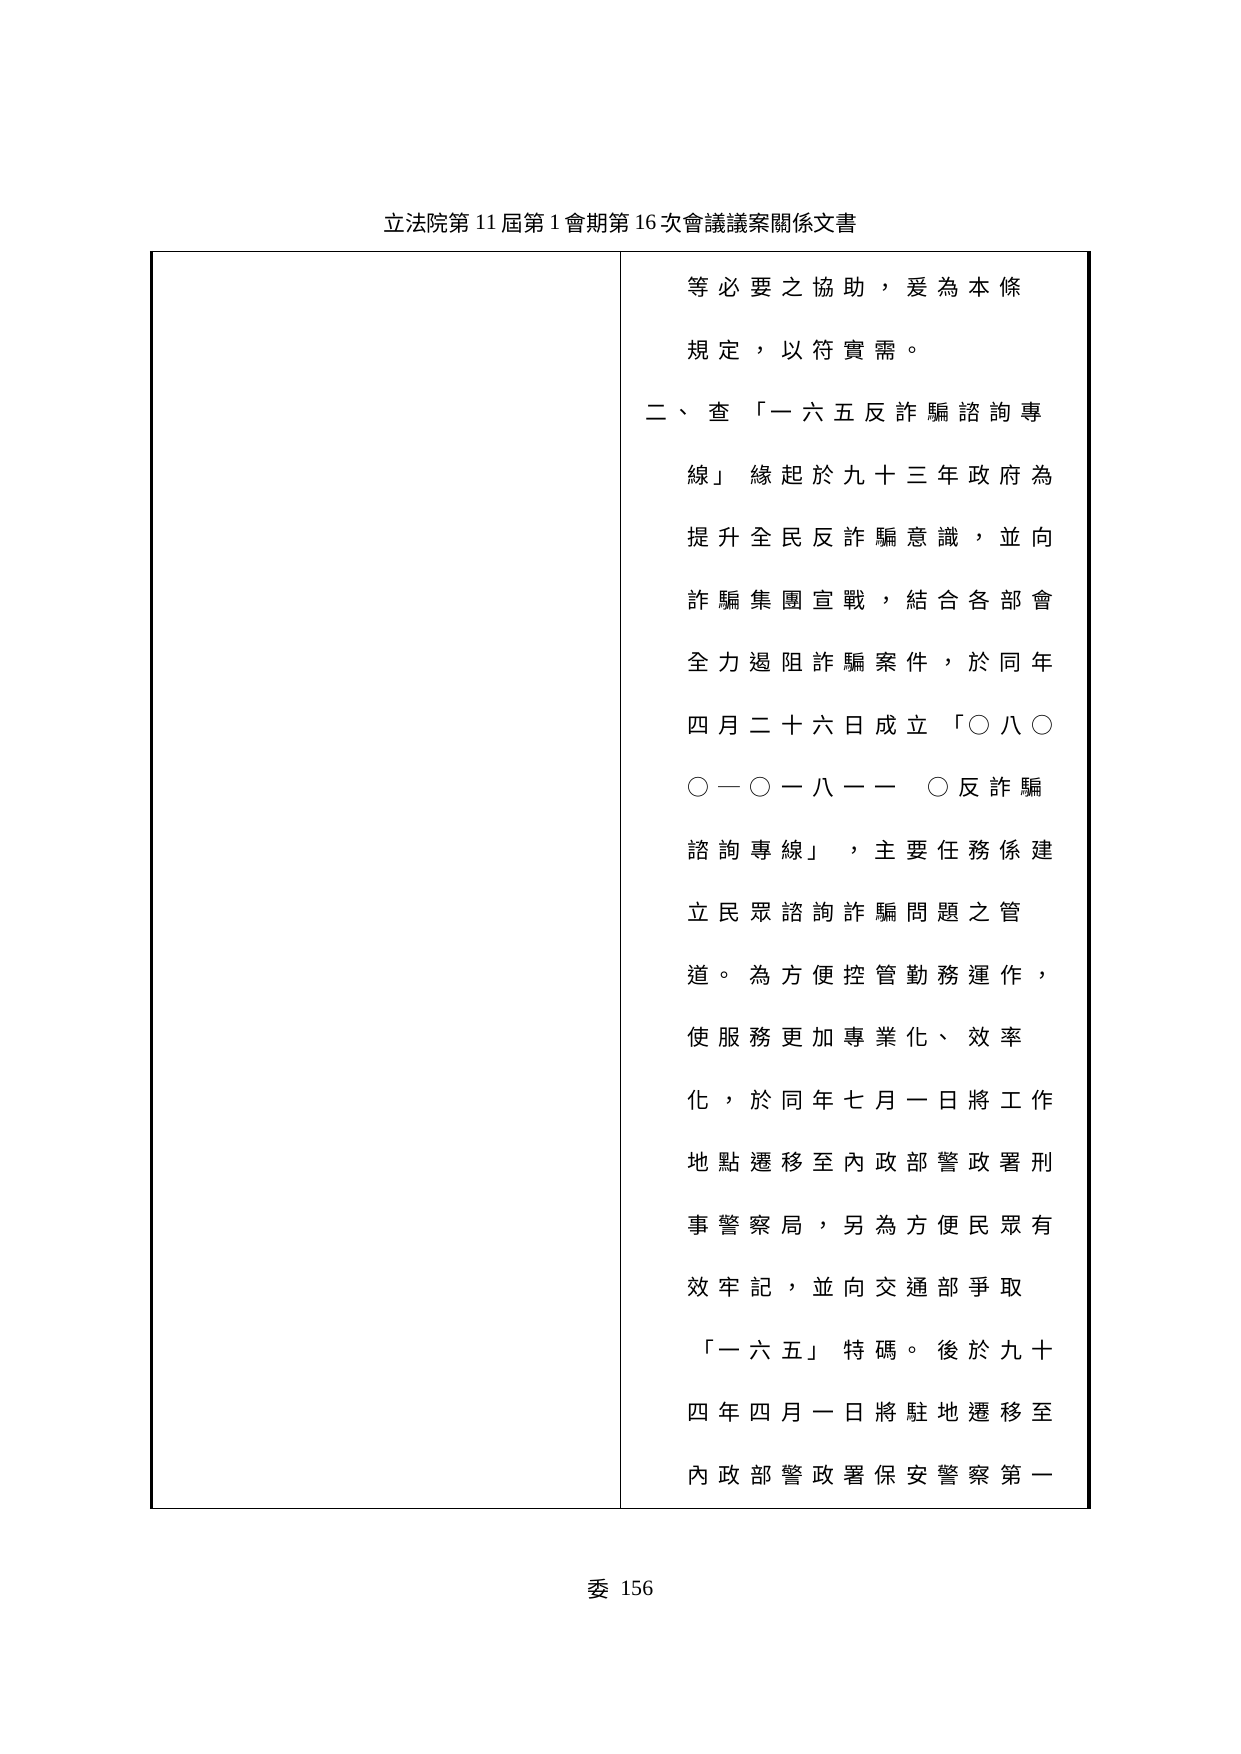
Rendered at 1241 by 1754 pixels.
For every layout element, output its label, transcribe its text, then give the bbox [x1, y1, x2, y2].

table_cell 等必要之協助，爰為本條 規定，以符實需。 二、查「一六五反詐騙諮詢專線」緣起於九十三年政府為提升全民反詐騙意識，並向詐騙集團宣戰，結合各部會全力遏阻詐騙案件，於同年四月二十六日成立「○八○○─○一八一一 ○反詐騙諮詢專線」，主要任務係建立民眾諮詢詐騙問題之管道。為方便控管勤務運作，使服務更加專業化、效率化，於同年七月一日將工作地點遷移至內政部警政署刑事警察局，另為方便民眾有效牢記，並向交通部爭取「一六五」特碼。後於九十四年四月一日將駐地遷移至內政部警政署保安警察第一 [621, 252, 1087, 1508]
table_cell [153, 252, 620, 1508]
